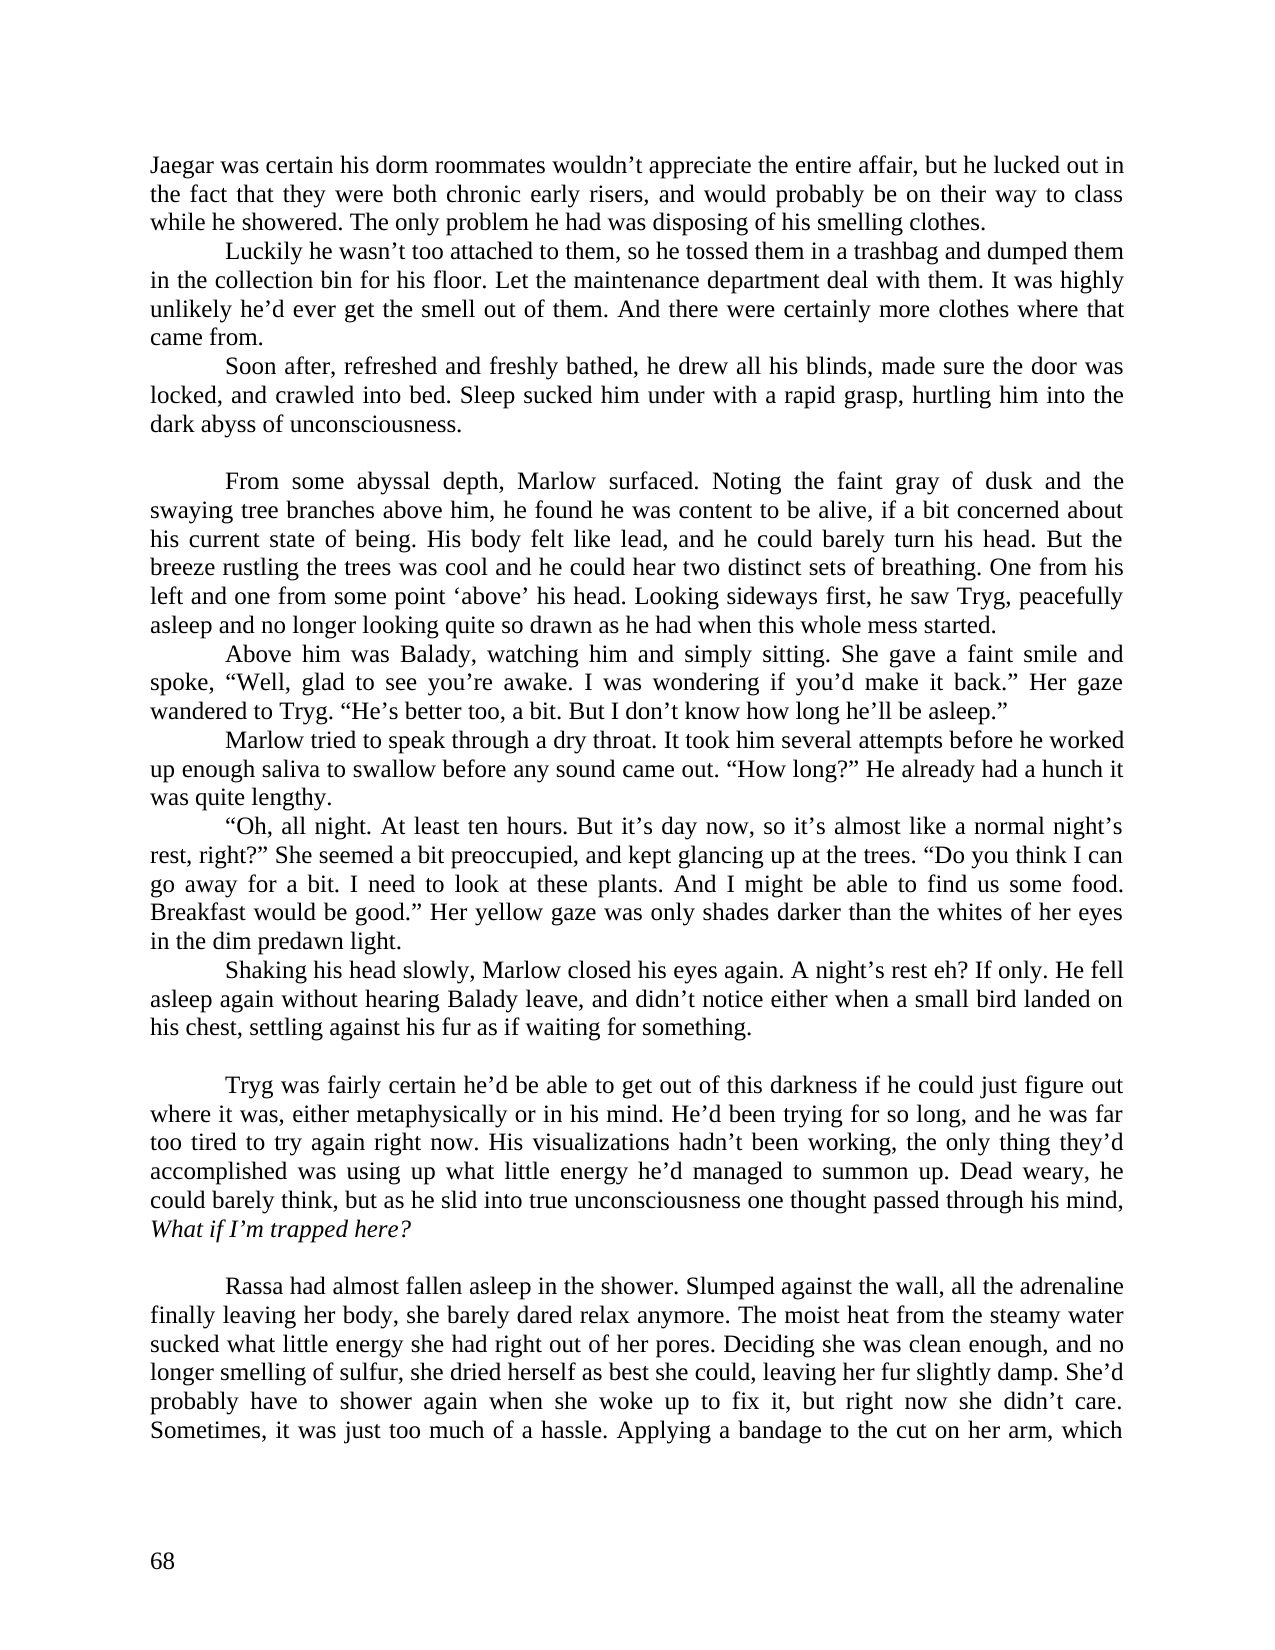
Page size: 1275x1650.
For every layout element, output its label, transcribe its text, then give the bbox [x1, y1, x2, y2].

text “Oh, all night. At least ten hours. But it’s day now, so it’s almost like a normal night’s rest, right?” She seemed a bit preoccupied, and kept glancing up at the trees. “Do you think I can go away for a bit. I need to look at these plants. And I might be able to find us some food. Breakfast would be good.” Her yellow gaze was only shades darker than the whites of her eyes in the dim predawn light. [150, 811, 1125, 955]
text From some abyssal depth, Marlow surfaced. Noting the faint gray of dusk and the swaying tree branches above him, he found he was content to be alive, if a bit concerned about his current state of being. His body felt like lead, and he could barely turn his head. But the breeze rustling the trees was cool and he could hear two distinct sets of breathing. One from his left and one from some point ‘above’ his head. Looking sideways first, he saw Tryg, peacefully asleep and no longer looking quite so drawn as he had when this whole mess started. [150, 466, 1125, 639]
text Marlow tried to speak through a dry throat. It took him several attempts before he worked up enough saliva to swallow before any sound came out. “How long?” He already had a hunch it was quite lengthy. [150, 725, 1125, 811]
text Tryg was fairly certain he’d be able to get out of this darkness if he could just figure out where it was, either metaphysically or in his mind. He’d been trying for so long, and he was far too tired to try again right now. His visualizations hadn’t been working, the only thing they’d accomplished was using up what little energy he’d managed to summon up. Dead weary, he could barely think, but as he slid into true unconsciousness one thought passed through his mind, What if I’m trapped here? [150, 1070, 1125, 1242]
text Soon after, refreshed and freshly bathed, he drew all his blinds, made sure the door was locked, and crawled into bed. Sleep sucked him under with a rapid grasp, hurtling him into the dark abyss of unconsciousness. [150, 351, 1125, 437]
text Luckily he wasn’t too attached to them, so he tossed them in a trashbag and dumped them in the collection bin for his floor. Let the maintenance department deal with them. It was highly unlikely he’d ever get the smell out of them. And there were certainly more clothes where that came from. [150, 236, 1125, 351]
text Above him was Balady, watching him and simply sitting. She gave a faint smile and spoke, “Well, glad to see you’re awake. I was wondering if you’d make it back.” Her gaze wandered to Tryg. “He’s better too, a bit. But I don’t know how long he’ll be asleep.” [150, 639, 1125, 725]
text Jaegar was certain his dorm roommates wouldn’t appreciate the entire affair, but he lucked out in the fact that they were both chronic early risers, and would probably be on their way to class while he showered. The only problem he had was disposing of his smelling clothes. [150, 150, 1125, 236]
text Rassa had almost fallen asleep in the shower. Slumped against the wall, all the adrenaline finally leaving her body, she barely dared relax anymore. The moist heat from the steamy water sucked what little energy she had right out of her pores. Deciding she was clean enough, and no longer smelling of sulfur, she dried herself as best she could, leaving her fur slightly damp. She’d probably have to shower again when she woke up to fix it, but right now she didn’t care. Sometimes, it was just too much of a hassle. Applying a bandage to the cut on her arm, which [150, 1271, 1125, 1444]
text Shaking his head slowly, Marlow closed his eyes again. A night’s rest eh? If only. He fell asleep again without hearing Balady leave, and didn’t notice either when a small bird landed on his chest, settling against his fur as if waiting for something. [150, 955, 1125, 1041]
